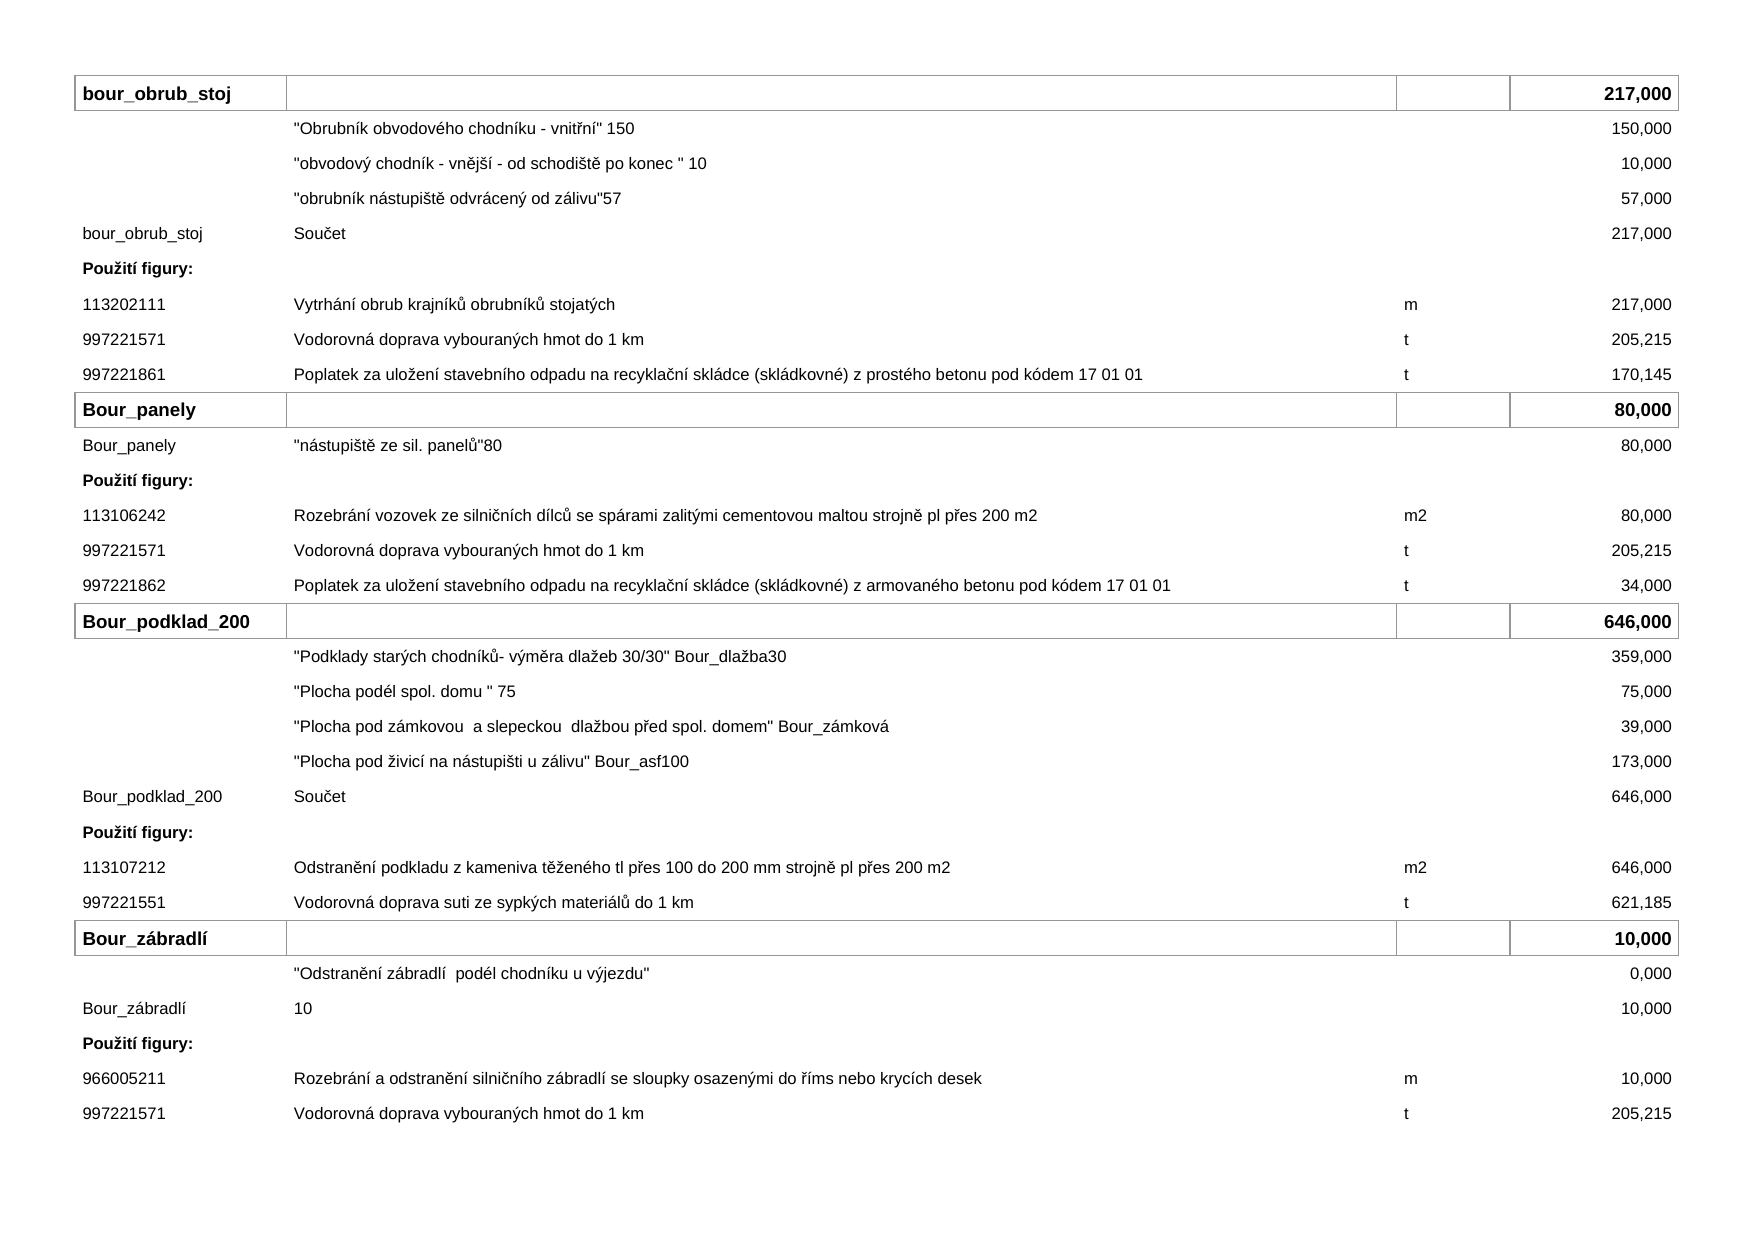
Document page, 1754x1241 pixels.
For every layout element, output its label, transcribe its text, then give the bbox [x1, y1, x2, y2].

table_cell "Podklady starých chodníků- výměra dlažeb 30/30" Bour_dlažba30 [286, 639, 1397, 673]
table_cell 997221861 [75, 357, 286, 392]
table_cell [1397, 674, 1510, 709]
table_cell [286, 462, 1397, 497]
table_cell [287, 76, 1396, 110]
table_cell [1397, 779, 1510, 814]
table_cell "nástupiště ze sil. panelů"80 [286, 428, 1397, 462]
table_cell 39,000 [1510, 709, 1679, 744]
table_cell 113107212 [75, 850, 286, 885]
table_cell [75, 744, 286, 779]
table_cell [1510, 462, 1679, 497]
table_cell 10,000 [1510, 990, 1679, 1026]
table_cell Poplatek za uložení stavebního odpadu na recyklační skládce (skládkovné) z prostého betonu pod kódem 17 01 01 [286, 357, 1397, 392]
table_cell 34,000 [1510, 568, 1679, 603]
table_cell 217,000 [1510, 216, 1679, 251]
table_cell [75, 145, 286, 181]
table_cell m [1397, 1061, 1510, 1096]
table_cell [1397, 1026, 1510, 1061]
table_cell [1397, 990, 1510, 1026]
table_cell Použití figury: [75, 462, 286, 497]
table_cell Poplatek za uložení stavebního odpadu na recyklační skládce (skládkovné) z armovaného betonu pod kódem 17 01 01 [286, 568, 1397, 603]
table_cell [1397, 251, 1510, 286]
table_cell Použití figury: [75, 251, 286, 286]
table_cell m [1397, 286, 1510, 321]
table_cell [1397, 216, 1510, 251]
table_cell t [1397, 885, 1510, 920]
table_cell Vodorovná doprava suti ze sypkých materiálů do 1 km [286, 885, 1397, 920]
table_cell 170,145 [1510, 357, 1679, 392]
table_cell 646,000 [1511, 604, 1678, 638]
table_cell [1397, 956, 1510, 990]
table_cell 997221862 [75, 568, 286, 603]
table_cell bour_obrub_stoj [76, 76, 286, 110]
table_cell Použití figury: [75, 814, 286, 849]
table_cell 113202111 [75, 286, 286, 321]
table_cell [1397, 181, 1510, 216]
table_cell [1397, 921, 1509, 955]
table_cell 57,000 [1510, 181, 1679, 216]
table_cell "Obrubník obvodového chodníku - vnitřní" 150 [286, 111, 1397, 145]
table_cell 217,000 [1511, 76, 1678, 110]
table_cell [1397, 76, 1509, 110]
table_cell Vodorovná doprava vybouraných hmot do 1 km [286, 533, 1397, 568]
table_cell [287, 393, 1396, 427]
table_cell 205,215 [1510, 533, 1679, 568]
table_cell t [1397, 533, 1510, 568]
table_cell 10,000 [1510, 1061, 1679, 1096]
table_cell [1397, 604, 1509, 638]
table_cell Bour_panely [76, 393, 286, 427]
table_cell [1397, 393, 1509, 427]
table_cell Odstranění podkladu z kameniva těženého tl přes 100 do 200 mm strojně pl přes 200 m2 [286, 850, 1397, 885]
table_cell 80,000 [1511, 393, 1678, 427]
table_cell Bour_podklad_200 [75, 779, 286, 814]
table_cell 646,000 [1510, 779, 1679, 814]
table_cell [1510, 814, 1679, 849]
table_cell t [1397, 568, 1510, 603]
table_cell 10 [286, 990, 1397, 1026]
table_cell "Plocha podél spol. domu " 75 [286, 674, 1397, 709]
table_cell 113106242 [75, 498, 286, 533]
table_cell Vytrhání obrub krajníků obrubníků stojatých [286, 286, 1397, 321]
table_cell [1397, 428, 1510, 462]
table_cell 205,215 [1510, 1096, 1679, 1131]
table_cell Bour_panely [75, 428, 286, 462]
table_cell Vodorovná doprava vybouraných hmot do 1 km [286, 321, 1397, 357]
table_cell [286, 251, 1397, 286]
table_cell "Odstranění zábradlí podél chodníku u výjezdu" [286, 956, 1397, 990]
table_cell Bour_zábradlí [75, 990, 286, 1026]
table_cell 10,000 [1511, 921, 1678, 955]
table_cell 205,215 [1510, 321, 1679, 357]
table_cell Použití figury: [75, 1026, 286, 1061]
table_cell m2 [1397, 850, 1510, 885]
table_cell Součet [286, 216, 1397, 251]
table_cell bour_obrub_stoj [75, 216, 286, 251]
table_cell 997221551 [75, 885, 286, 920]
table_cell [1397, 709, 1510, 744]
table_cell Rozebrání vozovek ze silničních dílců se spárami zalitými cementovou maltou strojně pl přes 200 m2 [286, 498, 1397, 533]
table_cell Bour_zábradlí [76, 921, 286, 955]
table_cell 10,000 [1510, 145, 1679, 181]
table_cell [286, 814, 1397, 849]
table_cell Vodorovná doprava vybouraných hmot do 1 km [286, 1096, 1397, 1131]
table_cell [286, 1026, 1397, 1061]
table_cell [287, 921, 1396, 955]
table_cell [1397, 111, 1510, 145]
table_cell 966005211 [75, 1061, 286, 1096]
table_cell 0,000 [1510, 956, 1679, 990]
table_cell [1510, 1026, 1679, 1061]
table_cell 173,000 [1510, 744, 1679, 779]
table_cell 75,000 [1510, 674, 1679, 709]
table_cell 80,000 [1510, 498, 1679, 533]
table_cell t [1397, 357, 1510, 392]
table_cell "Plocha pod živicí na nástupišti u zálivu" Bour_asf100 [286, 744, 1397, 779]
table_cell "obvodový chodník - vnější - od schodiště po konec " 10 [286, 145, 1397, 181]
table_cell [287, 604, 1396, 638]
table_cell "obrubník nástupiště odvrácený od zálivu"57 [286, 181, 1397, 216]
table_cell [1397, 744, 1510, 779]
table_cell 150,000 [1510, 111, 1679, 145]
table_cell Bour_podklad_200 [76, 604, 286, 638]
table_cell "Plocha pod zámkovou a slepeckou dlažbou před spol. domem" Bour_zámková [286, 709, 1397, 744]
table_cell Rozebrání a odstranění silničního zábradlí se sloupky osazenými do říms nebo krycích desek [286, 1061, 1397, 1096]
table_cell [75, 181, 286, 216]
table_cell [1397, 145, 1510, 181]
table_cell [75, 956, 286, 990]
table_cell 80,000 [1510, 428, 1679, 462]
table_cell 997221571 [75, 533, 286, 568]
table_cell [1397, 639, 1510, 673]
table_cell 646,000 [1510, 850, 1679, 885]
table_cell m2 [1397, 498, 1510, 533]
table_cell 997221571 [75, 1096, 286, 1131]
table_cell [1510, 251, 1679, 286]
table_cell [75, 709, 286, 744]
table_cell [75, 111, 286, 145]
table_cell [1397, 814, 1510, 849]
table_cell 359,000 [1510, 639, 1679, 673]
table_cell [75, 674, 286, 709]
table_cell t [1397, 321, 1510, 357]
table_cell 621,185 [1510, 885, 1679, 920]
table_cell 997221571 [75, 321, 286, 357]
table_cell t [1397, 1096, 1510, 1131]
table_cell [75, 639, 286, 673]
table_cell Součet [286, 779, 1397, 814]
table_cell 217,000 [1510, 286, 1679, 321]
table_cell [1397, 462, 1510, 497]
